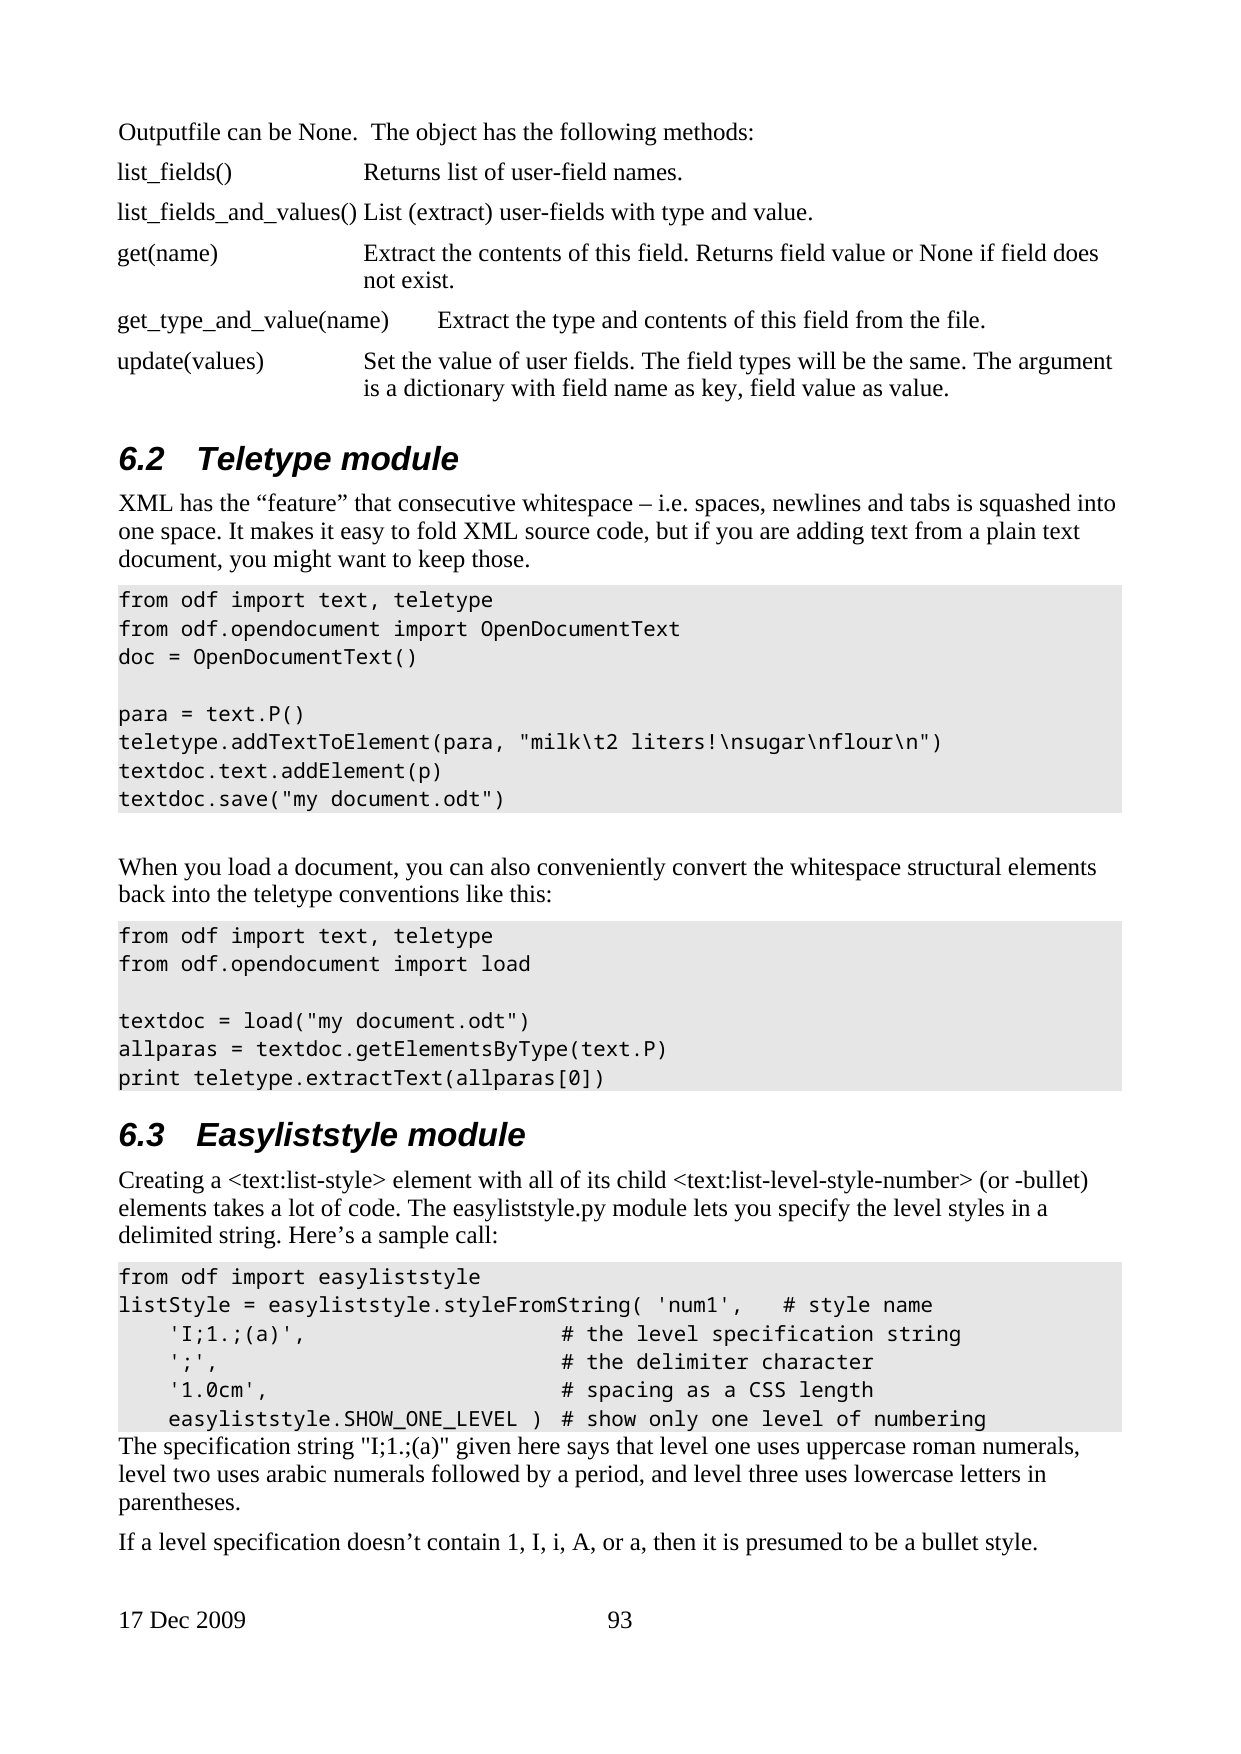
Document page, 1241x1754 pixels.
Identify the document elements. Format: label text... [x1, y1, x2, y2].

text list_fields() Returns list of user-field names. [117, 158, 1122, 186]
text get_type_and_value(name) Extract the type and contents of this field from the file. [117, 307, 1122, 334]
text textdoc.text.addElement(p) [118, 756, 1122, 784]
text 'I;1.;(a)', # the level specification string [118, 1319, 1122, 1347]
text para = text.P() [118, 699, 1122, 727]
text print teletype.extractText(allparas[0]) [118, 1063, 1122, 1091]
text If a level specification doesn’t contain 1, I, i, A, or a, then it is presumed to be a bullet style. [118, 1528, 1122, 1556]
subtitle Teletype module [118, 440, 1122, 477]
text teletype.addTextToElement(para, "milk\t2 liters!\nsugar\nflour\n") [118, 727, 1122, 756]
subtitle Easyliststyle module [118, 1116, 1122, 1154]
text ';', # the delimiter character [118, 1347, 1122, 1376]
text doc = OpenDocumentText() [118, 642, 1122, 671]
text get(name) Extract the contents of this field. Returns field value or None if field does not exist. [117, 239, 1122, 294]
text from odf import text, teletype [118, 921, 1122, 949]
text from odf.opendocument import load [118, 949, 1122, 978]
text '1.0cm', # spacing as a CSS length [118, 1376, 1122, 1404]
text from odf.opendocument import OpenDocumentText [118, 614, 1122, 642]
text textdoc.save("my document.odt") [118, 784, 1122, 813]
text When you load a document, you can also conveniently convert the whitespace structural elements back into the teletype conventions like this: [118, 853, 1122, 908]
text textdoc = load("my document.odt") [118, 1006, 1122, 1034]
text easyliststyle.SHOW_ONE_LEVEL ) # show only one level of numbering [118, 1404, 1122, 1432]
text allparas = textdoc.getElementsByType(text.P) [118, 1034, 1122, 1063]
text Creating a <text:list-style> element with all of its child <text:list-level-style-number> (or -bullet) elements takes a lot of code. The easyliststyle.py module lets you specify the level styles in a delimited string. Here’s a sample call: [118, 1166, 1122, 1249]
text Outputfile can be None. The object has the following methods: [118, 118, 1122, 146]
text XML has the “feature” that consecutive whitespace – i.e. spaces, newlines and tabs is squashed into one space. It makes it easy to fold XML source code, but if you are adding text from a plain text document, you might want to keep those. [118, 489, 1122, 573]
text from odf import text, teletype [118, 585, 1122, 614]
text listStyle = easyliststyle.styleFromString( 'num1', # style name [118, 1290, 1122, 1319]
text from odf import easyliststyle [118, 1262, 1122, 1290]
text list_fields_and_values() List (extract) user-fields with type and value. [117, 198, 1122, 226]
text The specification string "I;1.;(a)" given here says that level one uses uppercase roman numerals, level two uses arabic numerals followed by a period, and level three uses lowercase letters in parentheses. [118, 1432, 1122, 1516]
text update(values) Set the value of user fields. The field types will be the same. The argument is a dictionary with field name as key, field value as value. [117, 347, 1122, 402]
